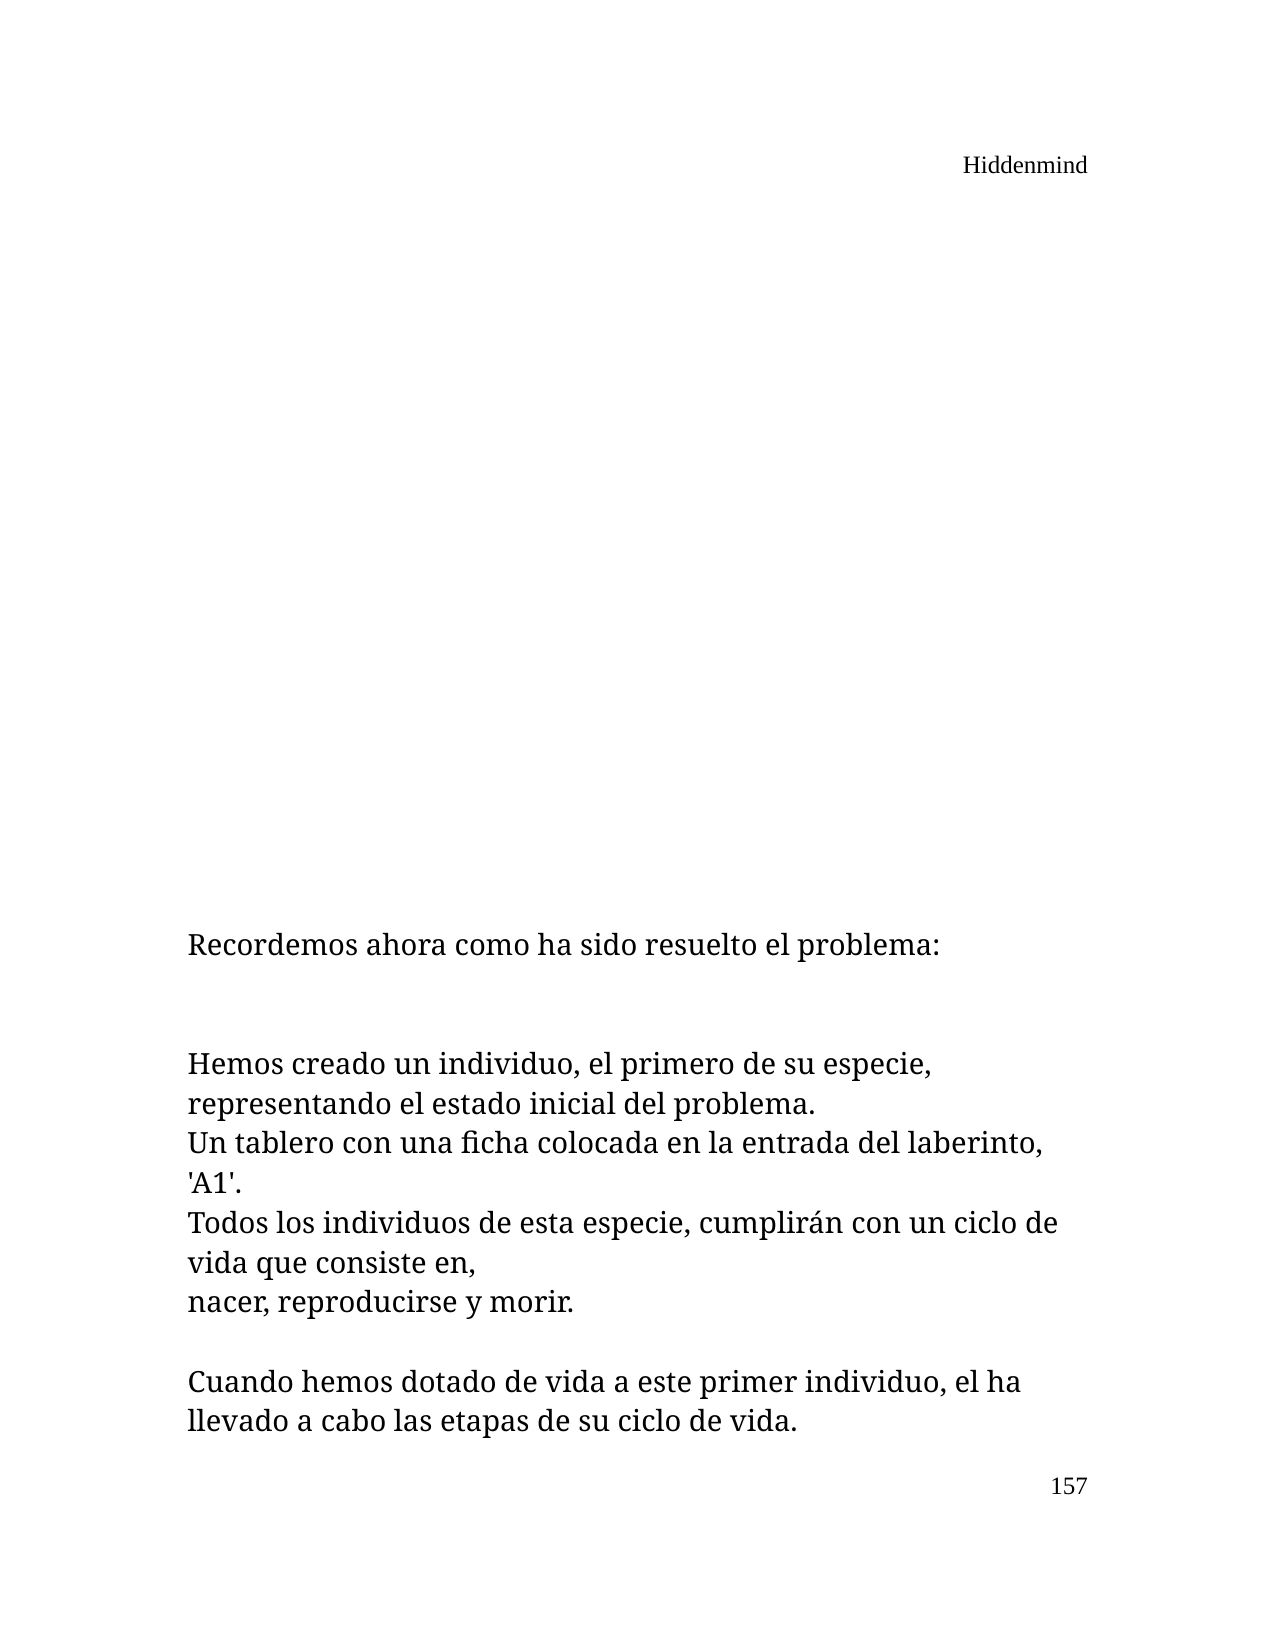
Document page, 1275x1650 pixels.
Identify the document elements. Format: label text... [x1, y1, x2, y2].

text Cuando hemos dotado de vida a este primer individuo, el ha llevado a cabo las etapas de su ciclo de vida. [187, 1361, 1087, 1440]
text Recordemos ahora como ha sido resuelto el problema: [187, 924, 1087, 964]
text Todos los individuos de esta especie, cumplirán con un ciclo de vida que consiste en, [187, 1202, 1087, 1282]
text Hemos creado un individuo, el primero de su especie, representando el estado inicial del problema. [187, 1043, 1087, 1123]
text Un tablero con una ficha colocada en la entrada del laberinto, 'A1'. [187, 1123, 1087, 1202]
text nacer, reproducirse y morir. [187, 1282, 1087, 1321]
